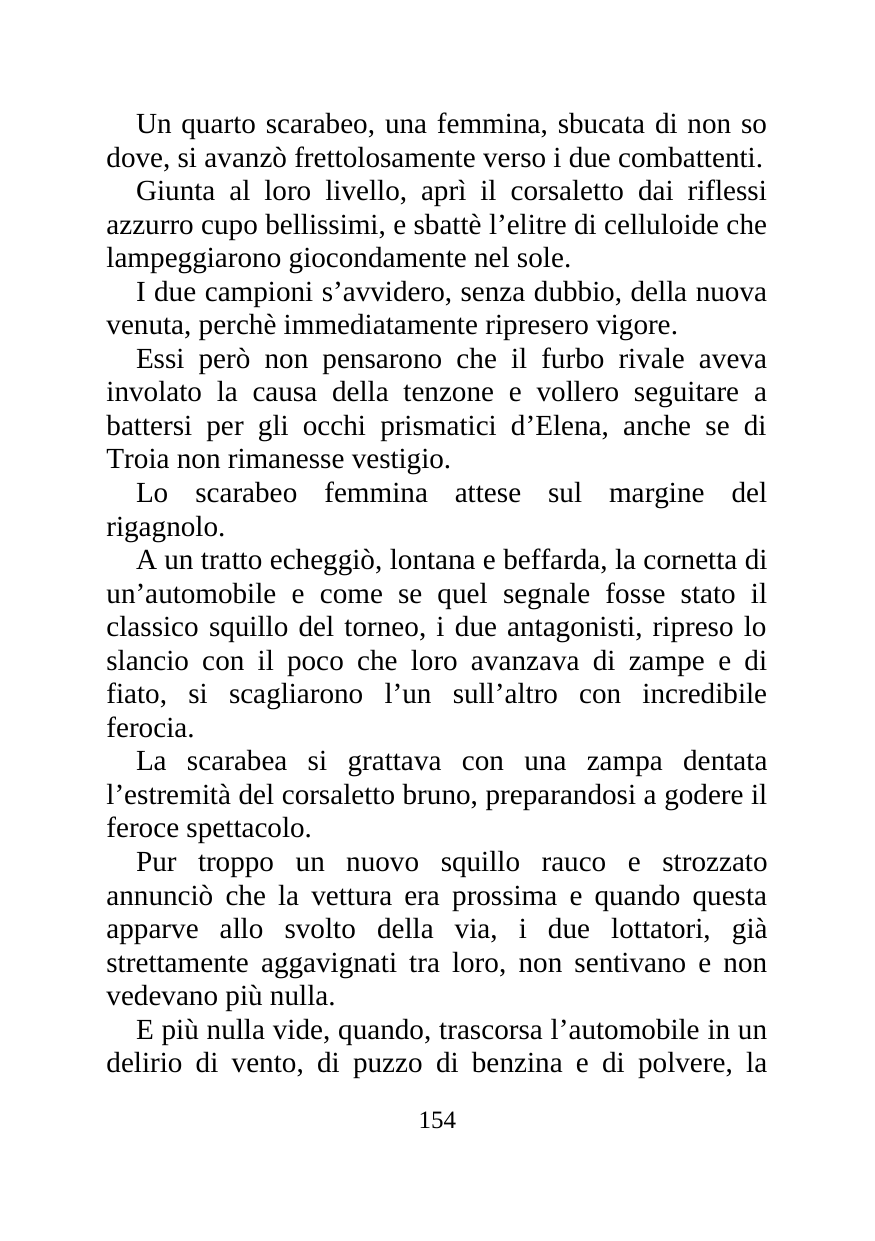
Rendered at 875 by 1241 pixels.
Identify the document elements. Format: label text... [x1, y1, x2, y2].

text Giunta al loro livello, aprì il corsaletto dai riflessi azzurro cupo bellissimi, e sbattè l’elitre di celluloide che lampeggiarono giocondamente nel sole. [106, 173, 768, 274]
text Pur troppo un nuovo squillo rauco e strozzato annunciò che la vettura era prossima e quando questa apparve allo svolto della via, i due lottatori, già strettamente aggavignati tra loro, non sentivano e non vedevano più nulla. [106, 844, 768, 1012]
text E più nulla vide, quando, trascorsa l’automobile in un delirio di vento, di puzzo di benzina e di polvere, la [106, 1012, 768, 1079]
text Un quarto scarabeo, una femmina, sbucata di non so dove, si avanzò frettolosamente verso i due combattenti. [106, 106, 768, 173]
text A un tratto echeggiò, lontana e beffarda, la cornetta di un’automobile e come se quel segnale fosse stato il classico squillo del torneo, i due antagonisti, ripreso lo slancio con il poco che loro avanzava di zampe e di fiato, si scagliarono l’un sull’altro con incredibile ferocia. [106, 542, 768, 743]
text La scarabea si grattava con una zampa dentata l’estremità del corsaletto bruno, preparandosi a godere il feroce spettacolo. [106, 743, 768, 844]
text Essi però non pensarono che il furbo rivale aveva involato la causa della tenzone e vollero seguitare a battersi per gli occhi prismatici d’Elena, anche se di Troia non rimanesse vestigio. [106, 341, 768, 475]
text I due campioni s’avvidero, senza dubbio, della nuova venuta, perchè immediatamente ripresero vigore. [106, 274, 768, 341]
text Lo scarabeo femmina attese sul margine del rigagnolo. [106, 475, 768, 542]
